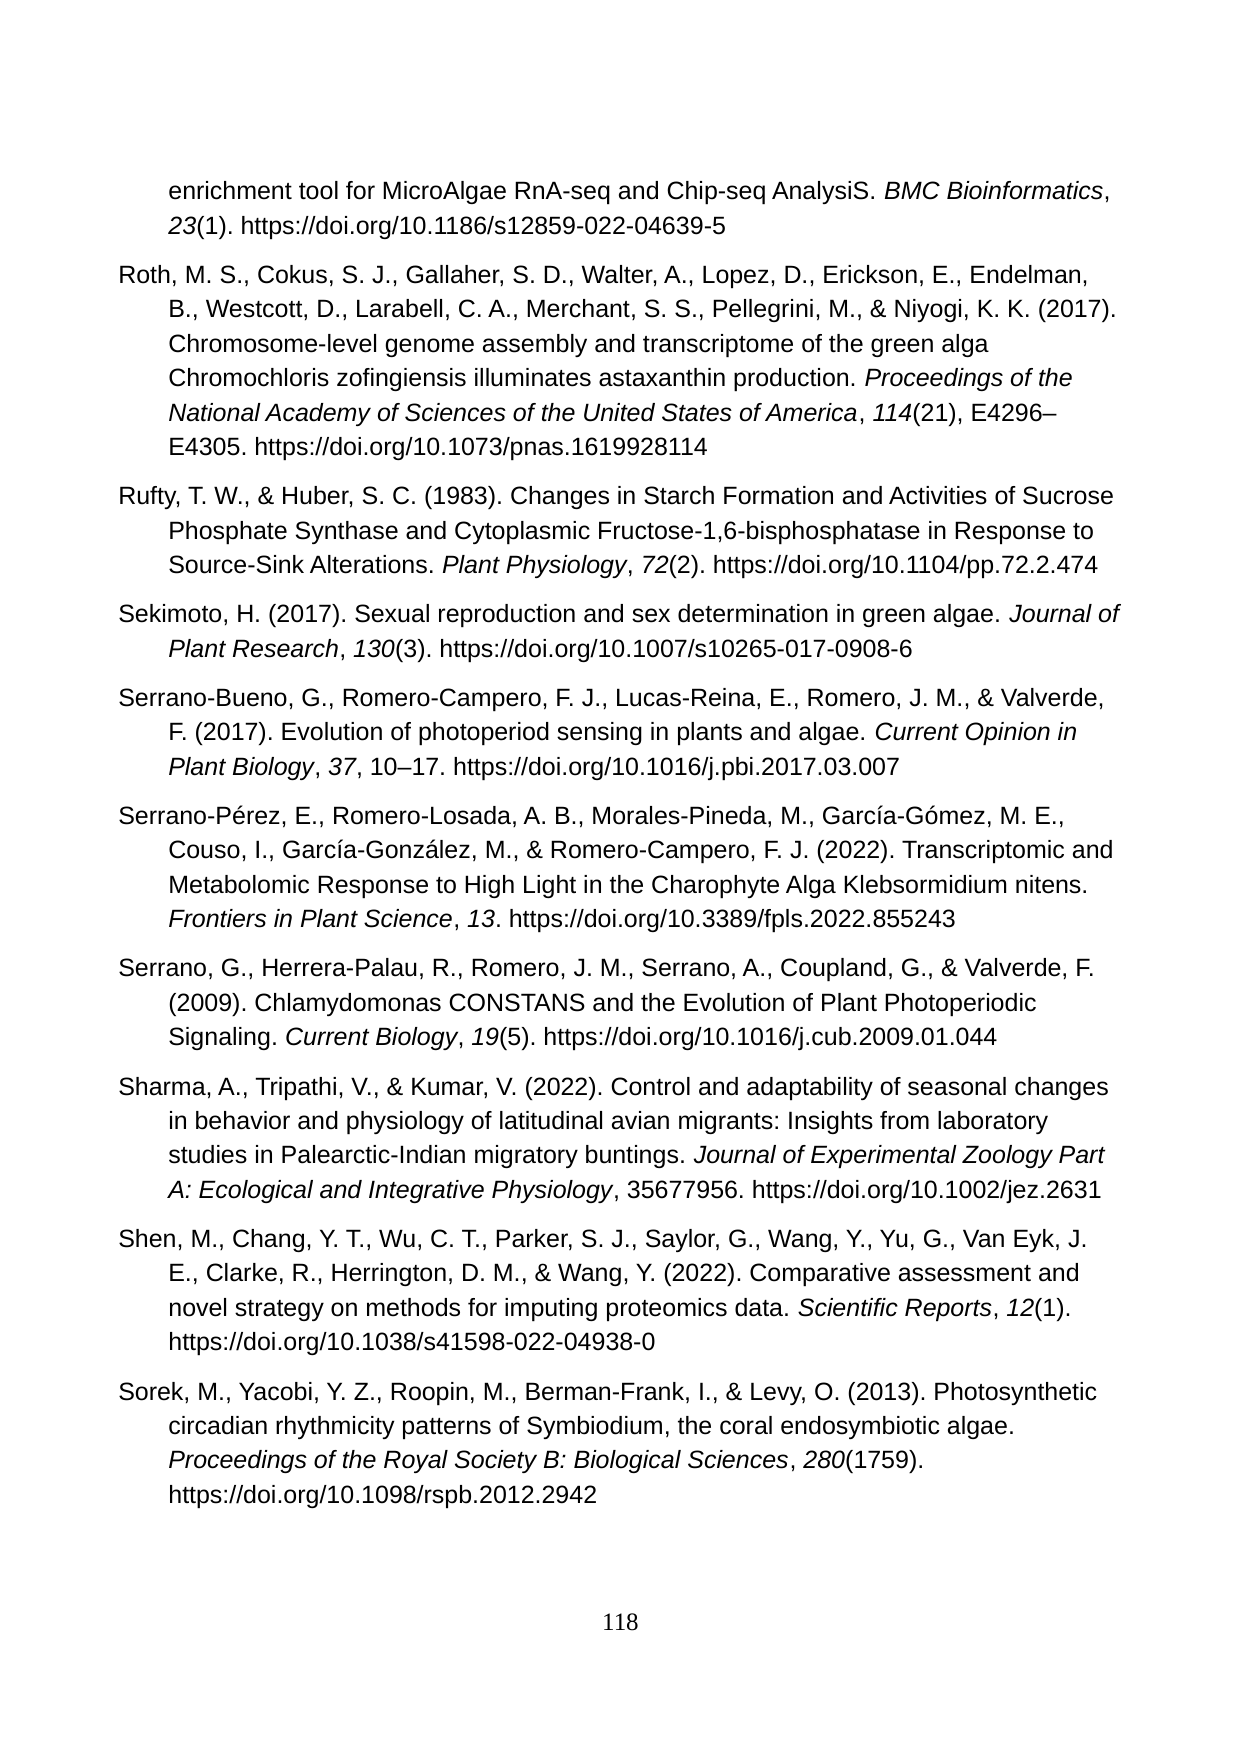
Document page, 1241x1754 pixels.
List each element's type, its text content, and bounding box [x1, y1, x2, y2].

text Sharma, A., Tripathi, V., & Kumar, V. (2022). Control and adaptability of seasonal changes in behavior and physiology of latitudinal avian migrants: Insights from laboratory studies in Palearctic-Indian migratory buntings. Journal of Experimental Zoology Part A: Ecological and Integrative Physiology, 35677956. https://doi.org/10.1002/jez.2631 [118, 1071, 1122, 1204]
text Rufty, T. W., & Huber, S. C. (1983). Changes in Starch Formation and Activities of Sucrose Phosphate Synthase and Cytoplasmic Fructose-1,6-bisphosphatase in Response to Source-Sink Alterations. Plant Physiology, 72(2). https://doi.org/10.1104/pp.72.2.474 [118, 481, 1122, 579]
text Serrano, G., Herrera-Palau, R., Romero, J. M., Serrano, A., Coupland, G., & Valverde, F. (2009). Chlamydomonas CONSTANS and the Evolution of Plant Photoperiodic Signaling. Current Biology, 19(5). https://doi.org/10.1016/j.cub.2009.01.044 [118, 953, 1122, 1051]
text enrichment tool for MicroAlgae RnA-seq and Chip-seq AnalysiS. BMC Bioinformatics, 23(1). https://doi.org/10.1186/s12859-022-04639-5 [118, 176, 1122, 239]
text Sorek, M., Yacobi, Y. Z., Roopin, M., Berman-Frank, I., & Levy, O. (2013). Photosynthetic circadian rhythmicity patterns of Symbiodium, the coral endosymbiotic algae. Proceedings of the Royal Society B: Biological Sciences, 280(1759). https://doi.org/10.1098/rspb.2012.2942 [118, 1376, 1122, 1509]
text Sekimoto, H. (2017). Sexual reproduction and sex determination in green algae. Journal of Plant Research, 130(3). https://doi.org/10.1007/s10265-017-0908-6 [118, 599, 1122, 663]
text Serrano-Pérez, E., Romero-Losada, A. B., Morales-Pineda, M., García-Gómez, M. E., Couso, I., García-González, M., & Romero-Campero, F. J. (2022). Transcriptomic and Metabolomic Response to High Light in the Charophyte Alga Klebsormidium nitens. Frontiers in Plant Science, 13. https://doi.org/10.3389/fpls.2022.855243 [118, 801, 1122, 933]
text Serrano-Bueno, G., Romero-Campero, F. J., Lucas-Reina, E., Romero, J. M., & Valverde, F. (2017). Evolution of photoperiod sensing in plants and algae. Current Opinion in Plant Biology, 37, 10–17. https://doi.org/10.1016/j.pbi.2017.03.007 [118, 683, 1122, 781]
text Shen, M., Chang, Y. T., Wu, C. T., Parker, S. J., Saylor, G., Wang, Y., Yu, G., Van Eyk, J. E., Clarke, R., Herrington, D. M., & Wang, Y. (2022). Comparative assessment and novel strategy on methods for imputing proteomics data. Scientific Reports, 12(1). https://doi.org/10.1038/s41598-022-04938-0 [118, 1224, 1122, 1356]
text Roth, M. S., Cokus, S. J., Gallaher, S. D., Walter, A., Lopez, D., Erickson, E., Endelman, B., Westcott, D., Larabell, C. A., Merchant, S. S., Pellegrini, M., & Niyogi, K. K. (2017). Chromosome-level genome assembly and transcriptome of the green alga Chromochloris zofingiensis illuminates astaxanthin production. Proceedings of the National Academy of Sciences of the United States of America, 114(21), E4296–E4305. https://doi.org/10.1073/pnas.1619928114 [118, 260, 1122, 461]
